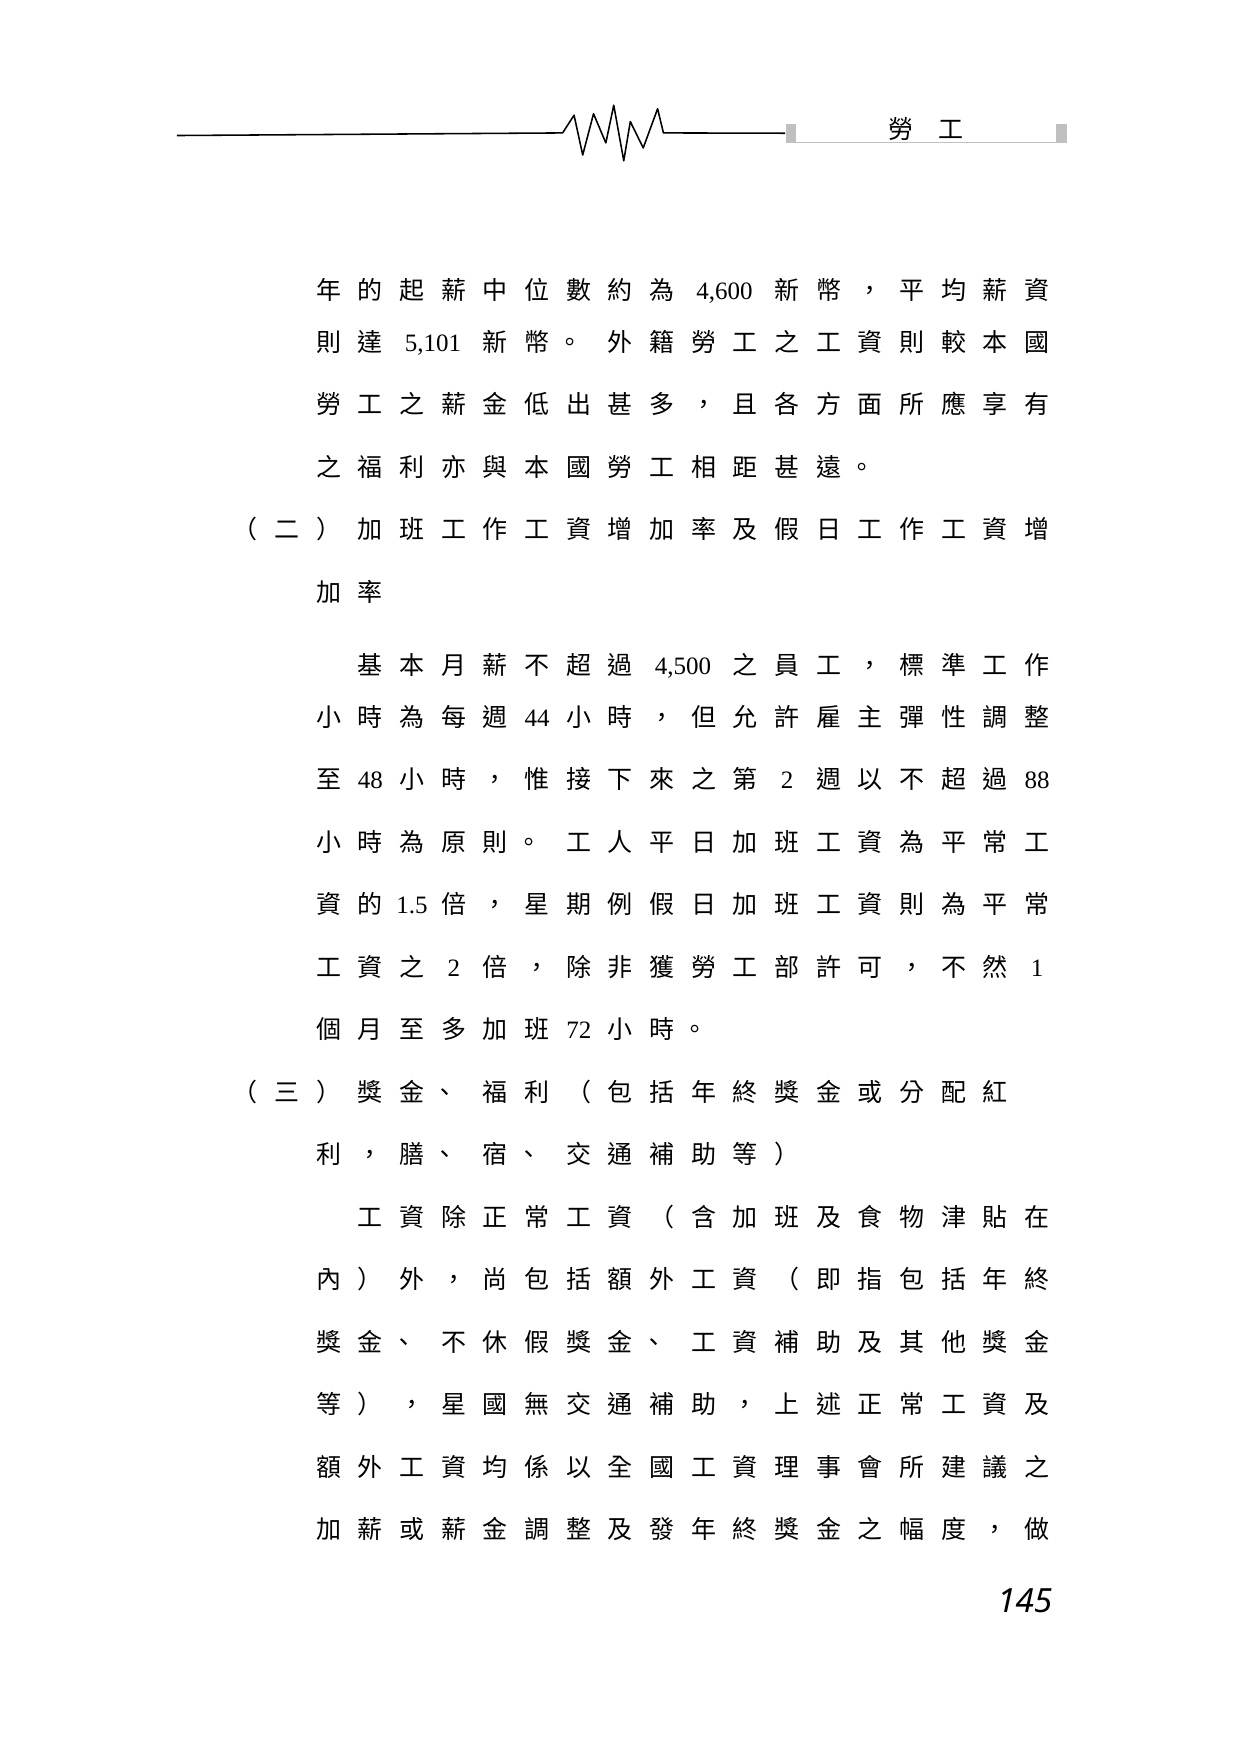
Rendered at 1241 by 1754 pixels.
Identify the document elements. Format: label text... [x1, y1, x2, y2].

text （二）加班工作工資增加率及假日工作工資增加率 [207, 486, 1058, 611]
text 工資除正常工資（含加班及食物津貼在內）外，尚包括額外工資（即指包括年終獎金、不休假獎金、工資補助及其他獎金等），星國無交通補助，上述正常工資及額外工資均係以全國工資理事會所建議之加薪或薪金調整及發年終獎金之幅度，做 [281, 1174, 1058, 1549]
text 基本月薪不超過4,500之員工，標準工作小時為每週44小時，但允許雇主彈性調整至48小時，惟接下來之第2週以不超過88小時為原則。工人平日加班工資為平常工資的1.5倍，星期例假日加班工資則為平常工資之2倍，除非獲勞工部許可，不然1個月至多加班72小時。 [281, 611, 1058, 1049]
text （三）獎金、福利（包括年終獎金或分配紅利，膳、宿、交通補助等） [207, 1049, 1058, 1174]
text 年的起薪中位數約為4,600新幣，平均薪資則達5,101新幣。外籍勞工之工資則較本國勞工之薪金低出甚多，且各方面所應享有之福利亦與本國勞工相距甚遠。 [281, 236, 1058, 486]
